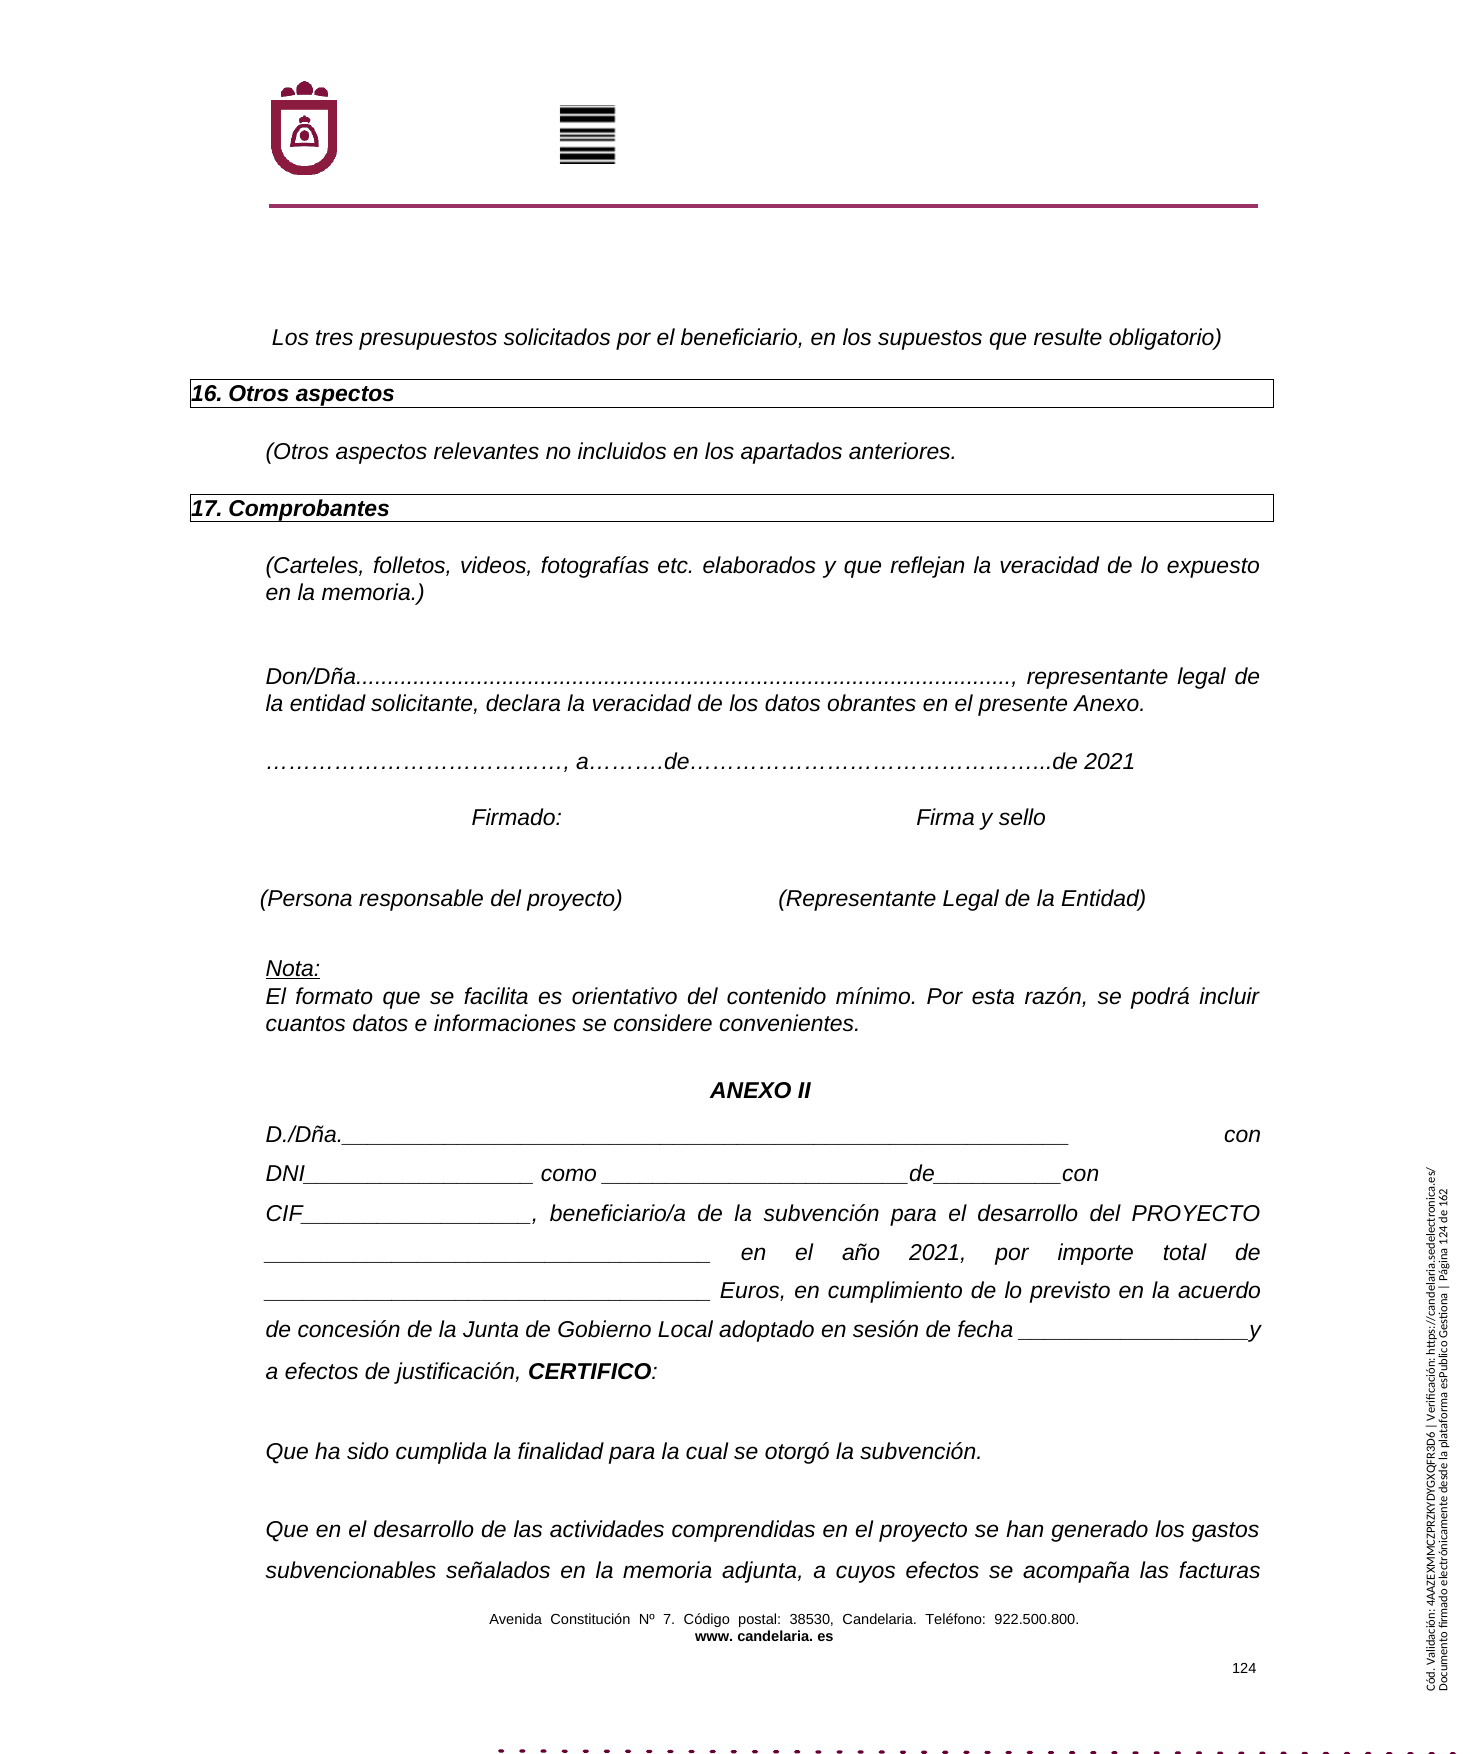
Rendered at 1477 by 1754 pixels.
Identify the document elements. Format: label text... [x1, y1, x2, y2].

text Que en el desarrollo de las actividades comprendidas en el proyecto se han generado los gastos subvencionables señalados en la memoria adjunta, a cuyos efectos se acompaña las facturas [265, 1516, 1263, 1583]
text Don/Dña......................................................................................................., representante legal de la entidad solicitante, declara la veracidad de los datos obrantes en el presente Anexo. [265, 663, 1263, 717]
text (Otros aspectos relevantes no incluidos en los apartados anteriores. [265, 438, 1263, 464]
text Que ha sido cumplida la finalidad para la cual se otorgó la subvención. [265, 1438, 1263, 1464]
text (Carteles, folletos, videos, fotografías etc. elaborados y que reflejan la veracidad de lo expuesto en la memoria.) [265, 552, 1263, 606]
list Comprobantes [191, 495, 1273, 521]
text Nota: [265, 955, 1274, 981]
text D./Dña._________________________________________________________ con DNI__________________ como ________________________de__________con [265, 1121, 1263, 1186]
list Otros aspectos [191, 380, 1273, 407]
text El formato que se facilita es orientativo del contenido mínimo. Por esta razón, se podrá incluir cuantos datos e informaciones se considere convenientes. [265, 983, 1263, 1036]
text Los tres presupuestos solicitados por el beneficiario, en los supuestos que resulte obligatorio) [265, 323, 1263, 350]
text CIF__________________, beneficiario/a de la subvención para el desarrollo del PROYECTO ___________________________________ en el año 2021, por importe total de ___________________________________ Euros, en cumplimiento de lo previsto en la acuerdo de concesión de la Junta de Gobierno Local adoptado en sesión de fecha __________________y a efectos de justificación, CERTIFICO: [265, 1200, 1263, 1384]
text (Persona responsable del proyecto) (Representante Legal de la Entidad) [228, 884, 1274, 913]
text Firmado: Firma y sello [228, 803, 1274, 832]
text …………………………………, a……….de………………………………………...de 2021 [265, 748, 1263, 774]
subtitle ANEXO II [285, 1077, 1244, 1103]
